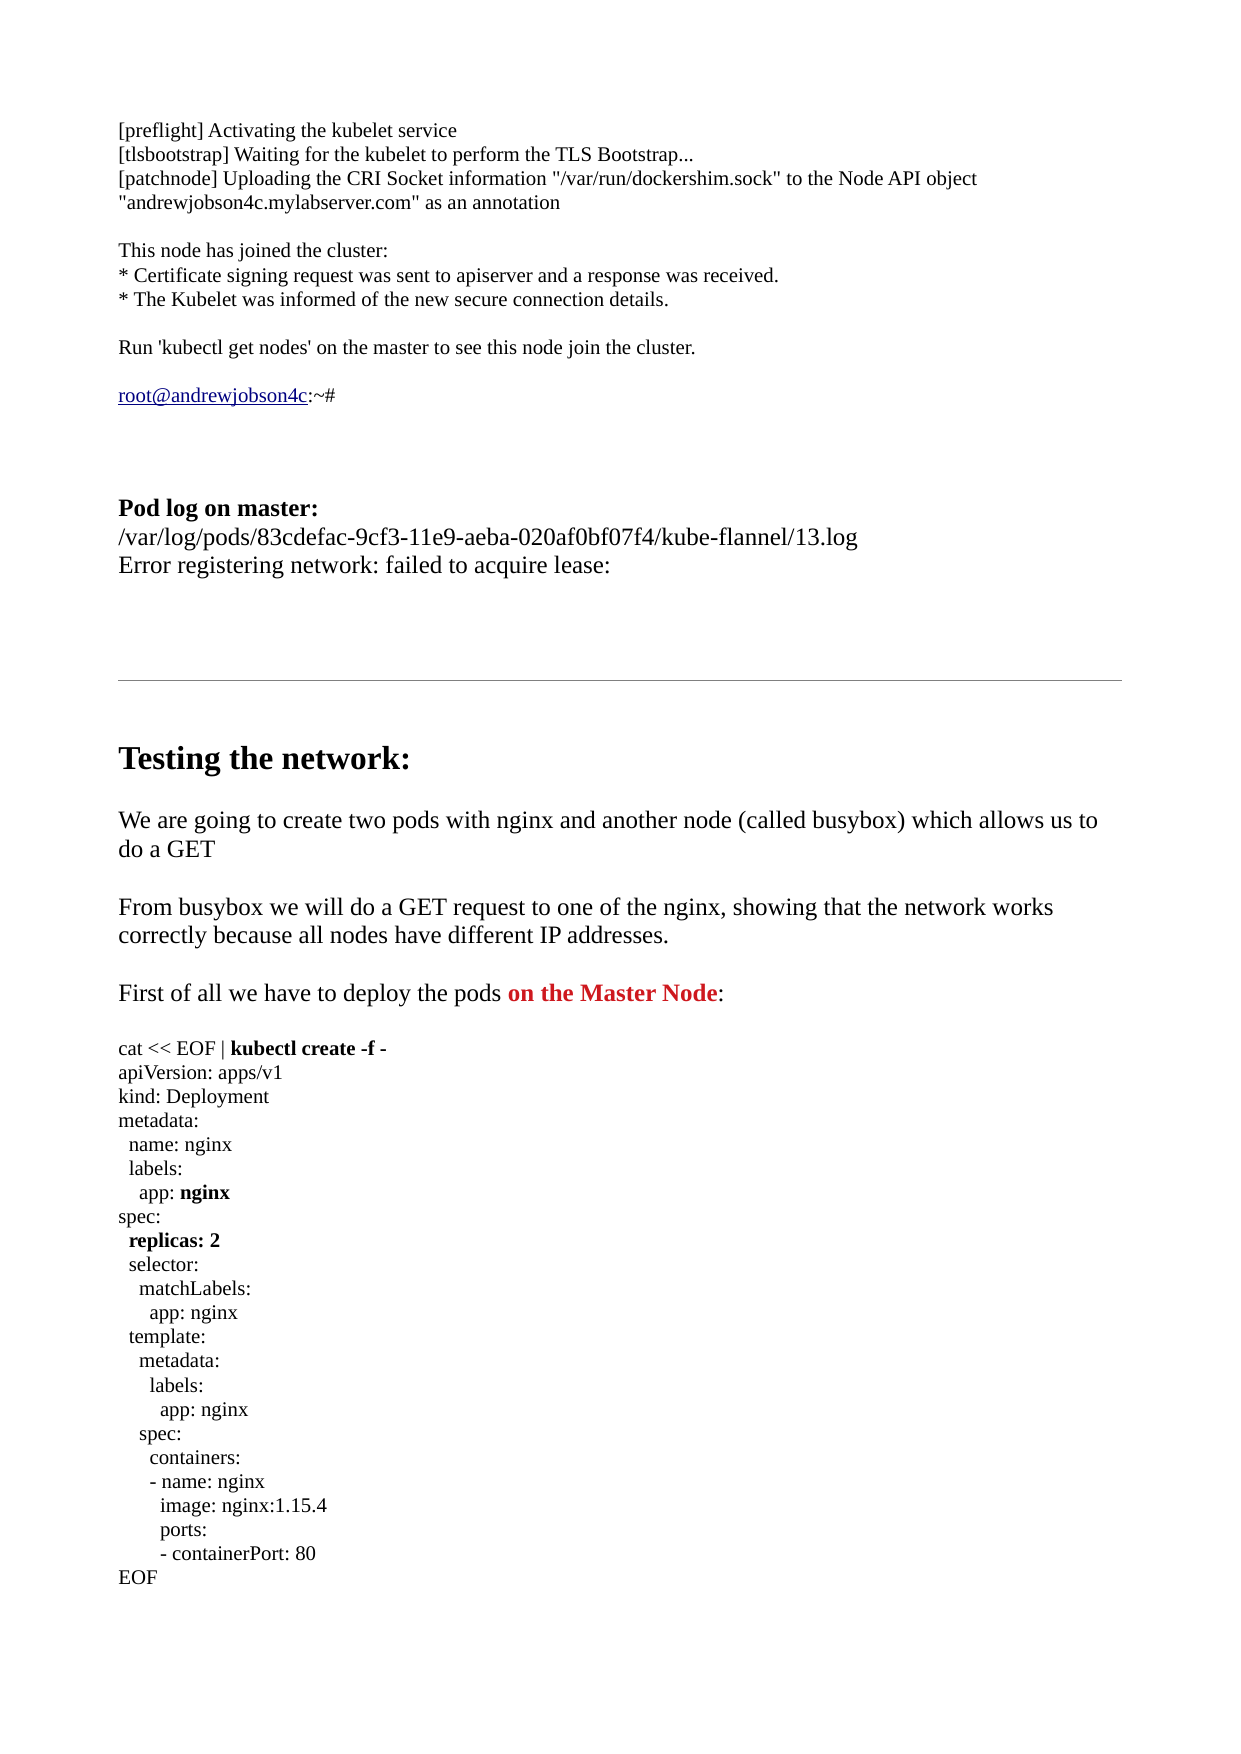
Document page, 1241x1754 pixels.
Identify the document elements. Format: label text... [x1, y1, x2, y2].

text - containerPort: 80 [118, 1541, 1122, 1565]
text labels: [118, 1156, 1122, 1180]
text - name: nginx [118, 1469, 1122, 1493]
text ports: [118, 1517, 1122, 1541]
text app: nginx [118, 1180, 1122, 1204]
text cat << EOF | kubectl create -f - [118, 1036, 1122, 1060]
text containers: [118, 1445, 1122, 1469]
text app: nginx [118, 1397, 1122, 1421]
text /var/log/pods/83cdefac-9cf3-11e9-aeba-020af0bf07f4/kube-flannel/13.log [118, 522, 1122, 551]
text [patchnode] Uploading the CRI Socket information "/var/run/dockershim.sock" to the Node API object "andrewjobson4c.mylabserver.com" as an annotation [118, 166, 1122, 214]
text First of all we have to deploy the pods on the Master Node: [118, 978, 1122, 1007]
text We are going to create two pods with nginx and another node (called busybox) which allows us to do a GET [118, 806, 1122, 863]
text Run 'kubectl get nodes' on the master to see this node join the cluster. [118, 335, 1122, 359]
text labels: [118, 1372, 1122, 1397]
text app: nginx [118, 1300, 1122, 1324]
text template: [118, 1324, 1122, 1348]
text image: nginx:1.15.4 [118, 1493, 1122, 1517]
text [tlsbootstrap] Waiting for the kubelet to perform the TLS Bootstrap... [118, 142, 1122, 166]
text EOF [118, 1565, 1122, 1589]
text replicas: 2 [118, 1228, 1122, 1252]
text spec: [118, 1204, 1122, 1228]
text name: nginx [118, 1132, 1122, 1156]
text From busybox we will do a GET request to one of the nginx, showing that the network works correctly because all nodes have different IP addresses. [118, 892, 1122, 949]
text Pod log on master: [118, 493, 1122, 522]
text metadata: [118, 1108, 1122, 1132]
text root@andrewjobson4c:~# [118, 383, 1122, 407]
text Error registering network: failed to acquire lease: [118, 551, 1122, 579]
text selector: [118, 1252, 1122, 1276]
text spec: [118, 1421, 1122, 1445]
text This node has joined the cluster: [118, 238, 1122, 262]
text [preflight] Activating the kubelet service [118, 118, 1122, 142]
text * The Kubelet was informed of the new secure connection details. [118, 287, 1122, 311]
text kind: Deployment [118, 1084, 1122, 1108]
text apiVersion: apps/v1 [118, 1060, 1122, 1084]
text Testing the network: [118, 738, 1122, 777]
text matchLabels: [118, 1276, 1122, 1300]
text * Certificate signing request was sent to apiserver and a response was received. [118, 262, 1122, 287]
text metadata: [118, 1348, 1122, 1372]
